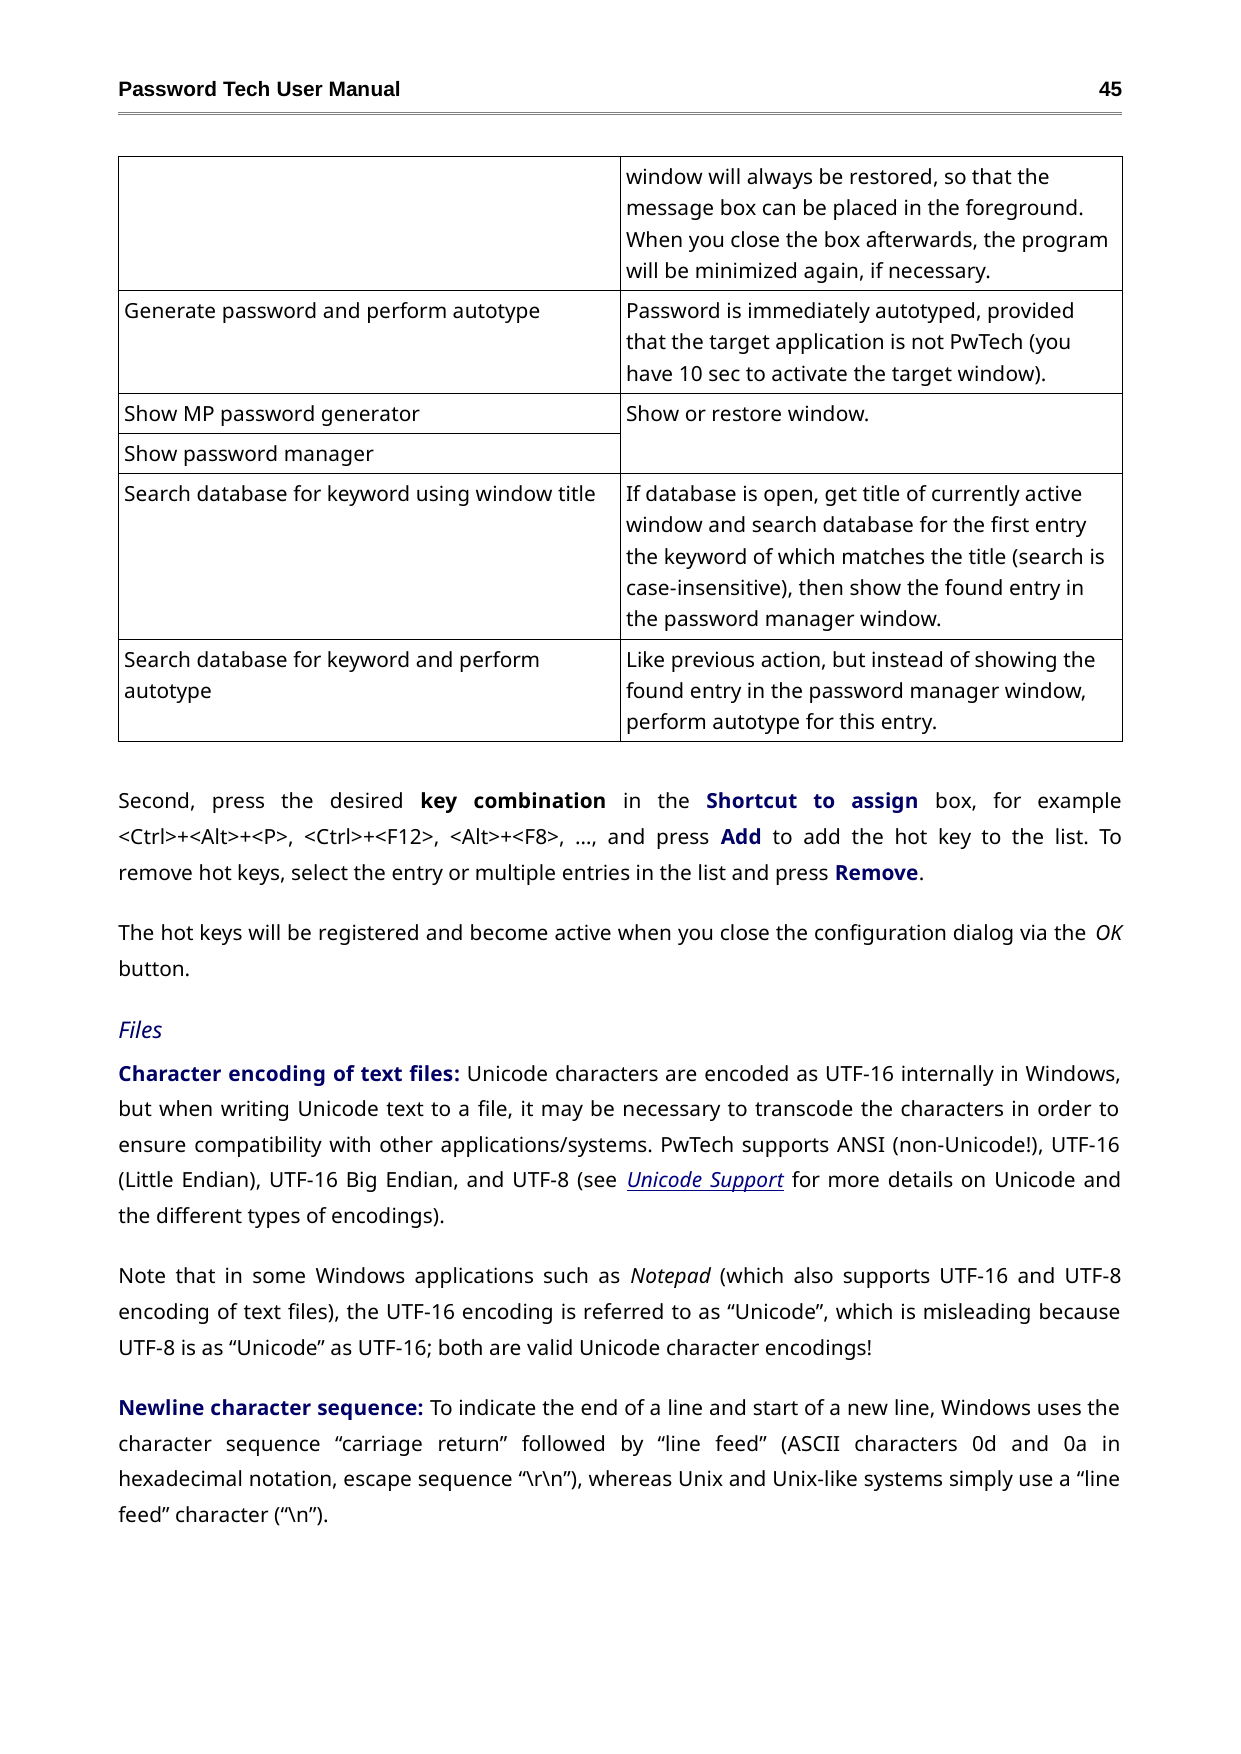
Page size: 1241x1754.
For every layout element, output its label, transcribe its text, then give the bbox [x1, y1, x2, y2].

table_cell Like previous action, but instead of showing the found entry in the password manager window, perform autotype for this entry. [621, 640, 1122, 741]
text The hot keys will be registered and become active when you close the configuration dialog via the OK button. [118, 918, 1122, 982]
table_cell Show password manager [119, 434, 620, 473]
table_cell Search database for keyword using window title [119, 474, 620, 639]
table_cell Generate password and perform autotype [119, 291, 620, 393]
text Second, press the desired key combination in the Shortcut to assign box, for example <Ctrl>+<Alt>+<P>, <Ctrl>+<F12>, <Alt>+<F8>, …, and press Add to add the hot key to the list. To remove hot keys, select the entry or multiple entries in the list and press Remove. [118, 786, 1122, 886]
text Character encoding of text files: Unicode characters are encoded as UTF-16 internally in Windows, but when writing Unicode text to a file, it may be necessary to transcode the characters in order to ensure compatibility with other applications/systems. PwTech supports ANSI (non-Unicode!), UTF-16 (Little Endian), UTF-16 Big Endian, and UTF-8 (see Unicode Support for more details on Unicode and the different types of encodings). [118, 1058, 1122, 1229]
table_cell [119, 157, 620, 290]
table_cell Show or restore window. [621, 394, 1122, 473]
text Note that in some Windows applications such as Notepad (which also supports UTF-16 and UTF-8 encoding of text files), the UTF-16 encoding is referred to as “Unicode”, which is misleading because UTF-8 is as “Unicode” as UTF-16; both are valid Unicode character encodings! [118, 1261, 1122, 1361]
text Newline character sequence: To indicate the end of a line and start of a new line, Windows uses the character sequence “carriage return” followed by “line feed” (ASCII characters 0d and 0a in hexadecimal notation, escape sequence “\r\n”), whereas Unix and Unix-like systems simply use a “line feed” character (“\n”). [118, 1393, 1122, 1528]
subtitle Files [118, 1014, 1122, 1045]
table_cell window will always be restored, so that the message box can be placed in the foreground. When you close the box afterwards, the program will be minimized again, if necessary. [621, 157, 1122, 290]
table_cell Show MP password generator [119, 394, 620, 433]
table_cell Search database for keyword and perform autotype [119, 640, 620, 741]
table_cell Password is immediately autotyped, provided that the target application is not PwTech (you have 10 sec to activate the target window). [621, 291, 1122, 393]
table_cell If database is open, get title of currently active window and search database for the first entry the keyword of which matches the title (search is case-insensitive), then show the found entry in the password manager window. [621, 474, 1122, 639]
